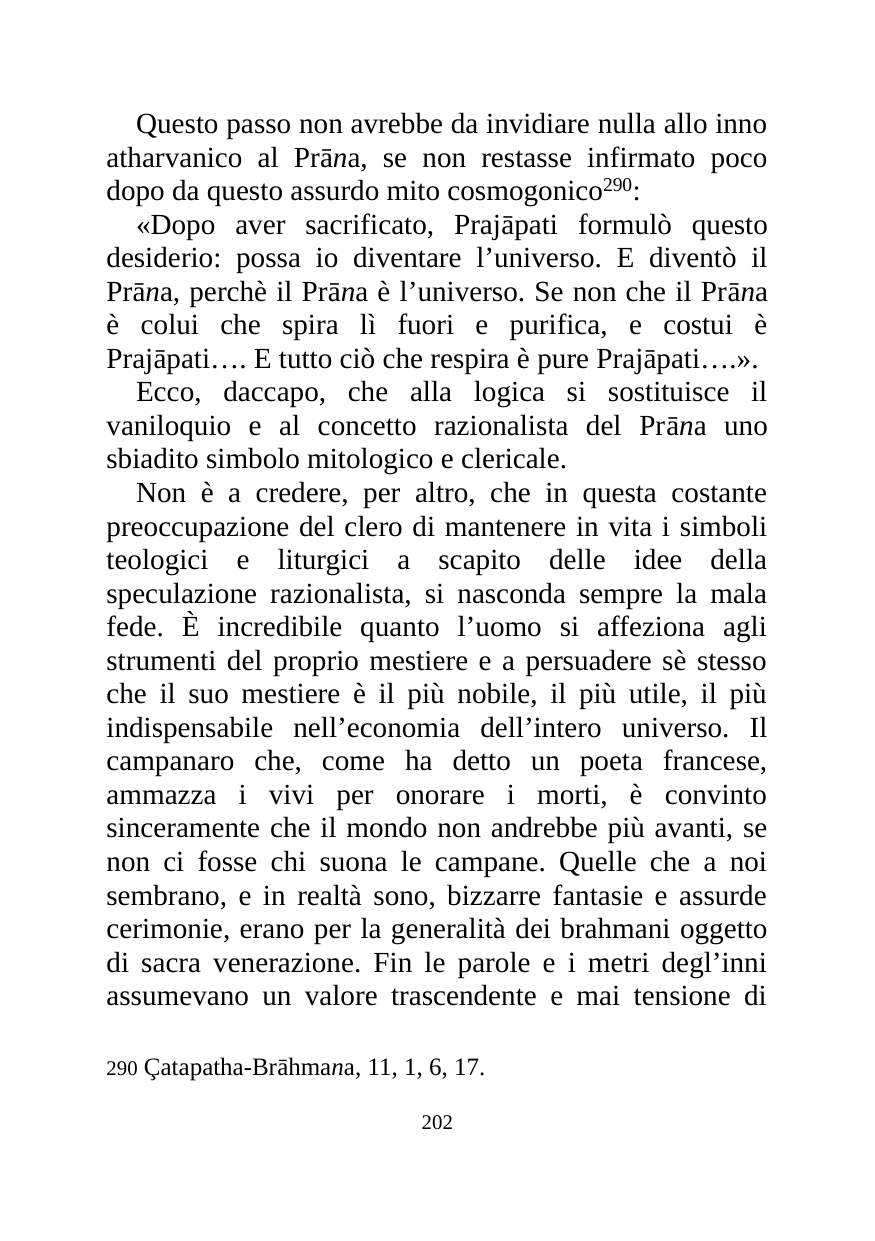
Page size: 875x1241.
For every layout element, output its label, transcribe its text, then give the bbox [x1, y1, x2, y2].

text Non è a credere, per altro, che in questa costante preoccupazione del clero di mantenere in vita i simboli teologici e liturgici a scapito delle idee della speculazione razionalista, si nasconda sempre la mala fede. È incredibile quanto l’uomo si affeziona agli strumenti del proprio mestiere e a persuadere sè stesso che il suo mestiere è il più nobile, il più utile, il più indispensabile nell’economia dell’intero universo. Il campanaro che, come ha detto un poeta francese, ammazza i vivi per onorare i morti, è convinto sinceramente che il mondo non andrebbe più avanti, se non ci fosse chi suona le campane. Quelle che a noi sembrano, e in realtà sono, bizzarre fantasie e assurde cerimonie, erano per la generalità dei brahmani oggetto di sacra venerazione. Fin le parole e i metri degl’inni assumevano un valore trascendente e mai tensione di [106, 475, 768, 1012]
text Ecco, daccapo, che alla logica si sostituisce il vaniloquio e al concetto razionalista del Prāna uno sbiadito simbolo mitologico e clericale. [106, 374, 768, 475]
text Çatapatha-Brāhmana, 11, 1, 6, 17. [106, 1052, 768, 1080]
text «Dopo aver sacrificato, Prajāpati formulò questo desiderio: possa io diventare l’universo. E diventò il Prāna, perchè il Prāna è l’universo. Se non che il Prāna è colui che spira lì fuori e purifica, e costui è Prajāpati…. E tutto ciò che respira è pure Prajāpati….». [106, 207, 768, 374]
text Questo passo non avrebbe da invidiare nulla allo inno atharvanico al Prāna, se non restasse infirmato poco dopo da questo assurdo mito cosmogonico: [106, 106, 768, 207]
